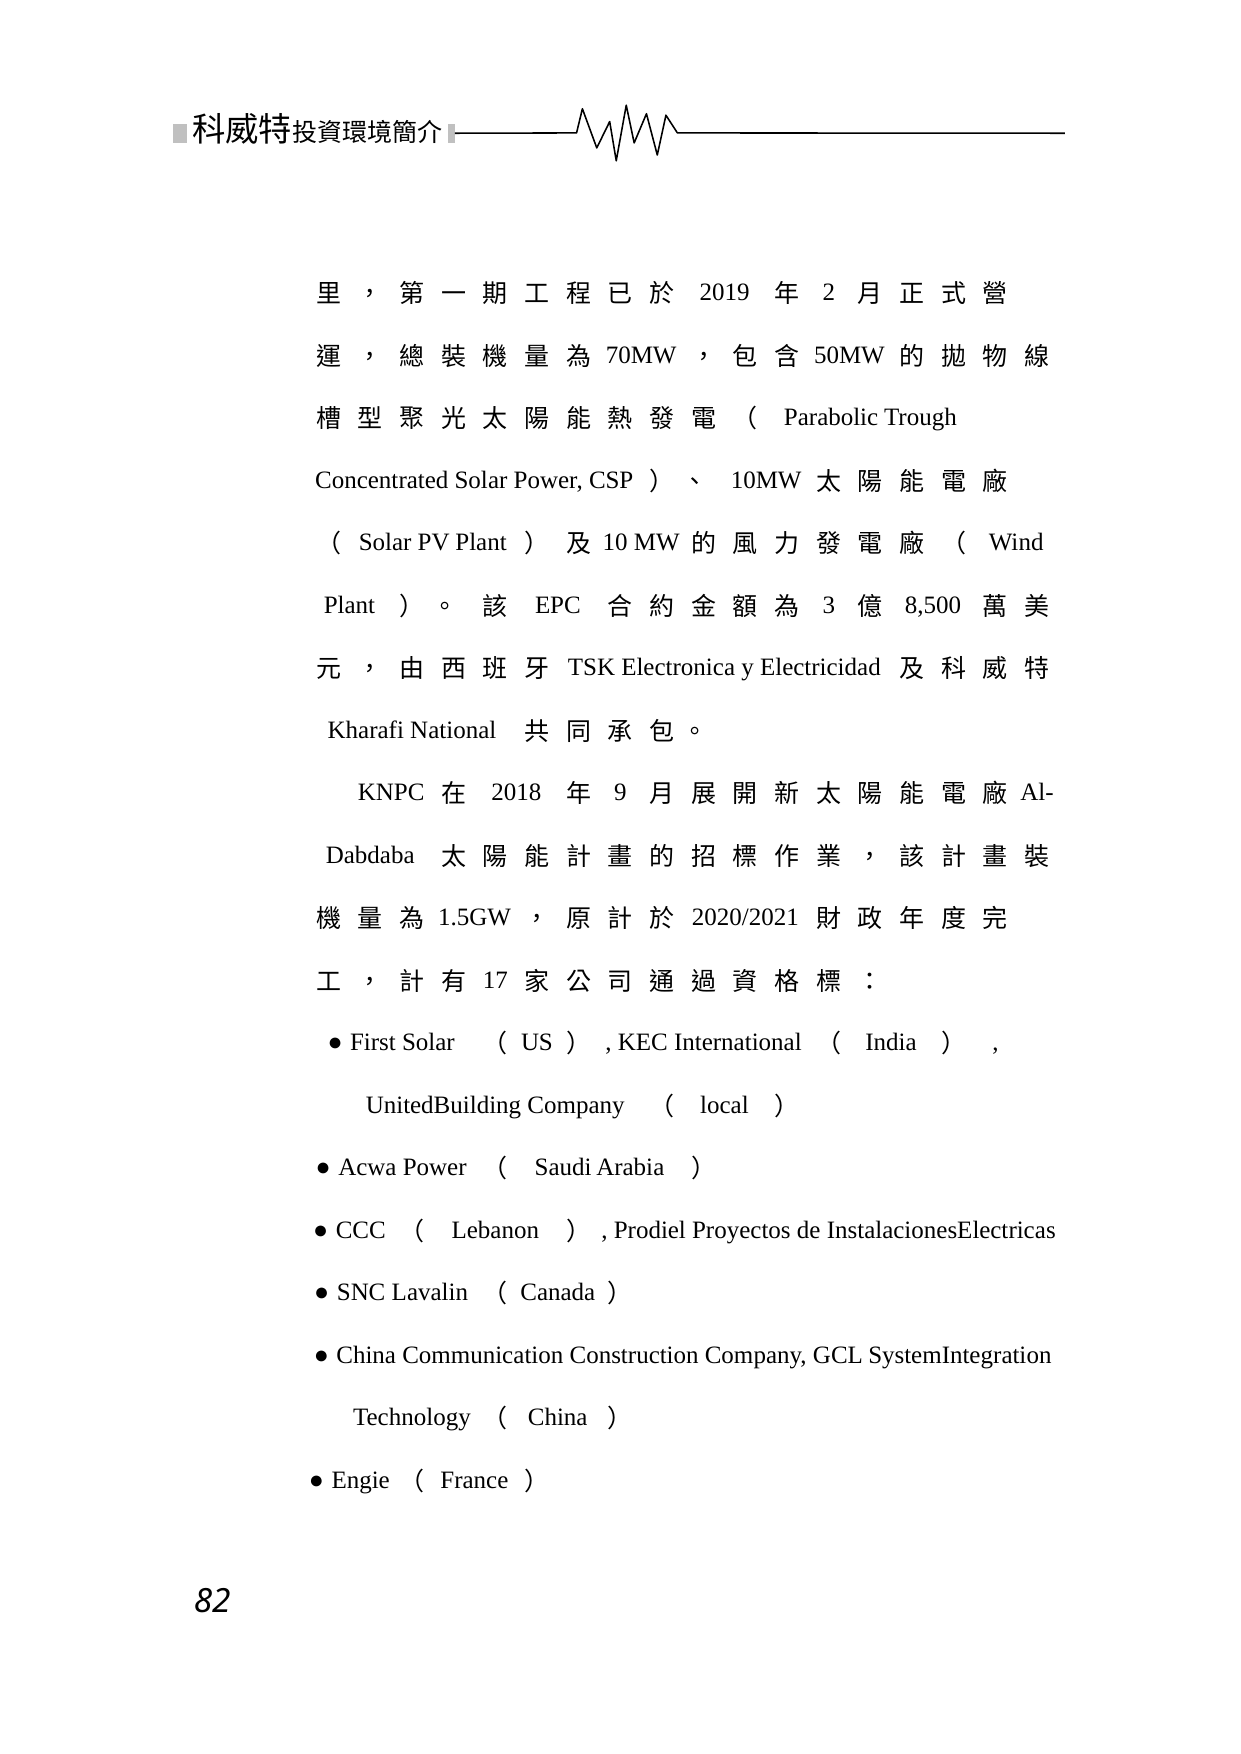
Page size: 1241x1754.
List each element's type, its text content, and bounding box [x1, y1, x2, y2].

text ● First Solar（US）, KEC International（India）, UnitedBuilding Company（local） [281, 1000, 1058, 1125]
text 里，第一期工程已於2019年2月正式營運，總裝機量為70MW，包含50MW的拋物線槽型聚光太陽能熱發電（Parabolic Trough Concentrated Solar Power, CSP）、10MW太陽能電廠（Solar PV Plant）及10 MW的風力發電廠（Wind Plant）。該EPC合約金額為3億8,500萬美元，由西班牙TSK Electronica y Electricidad及科威特Kharafi National共同承包。 [281, 250, 1058, 750]
text ● SNC Lavalin（Canada） [281, 1250, 1058, 1313]
text ● Acwa Power（Saudi Arabia） [281, 1125, 1058, 1188]
text KNPC在2018年9月展開新太陽能電廠Al-Dabdaba太陽能計畫的招標作業，該計畫裝機量為1.5GW，原計於2020/2021財政年度完工，計有17家公司通過資格標： [281, 750, 1058, 1000]
text ● Engie（France） [281, 1438, 1058, 1500]
text ● CCC（Lebanon）, Prodiel Proyectos de InstalacionesElectricas [281, 1188, 1058, 1250]
text ● China Communication Construction Company, GCL SystemIntegration Technology（China） [281, 1313, 1058, 1438]
